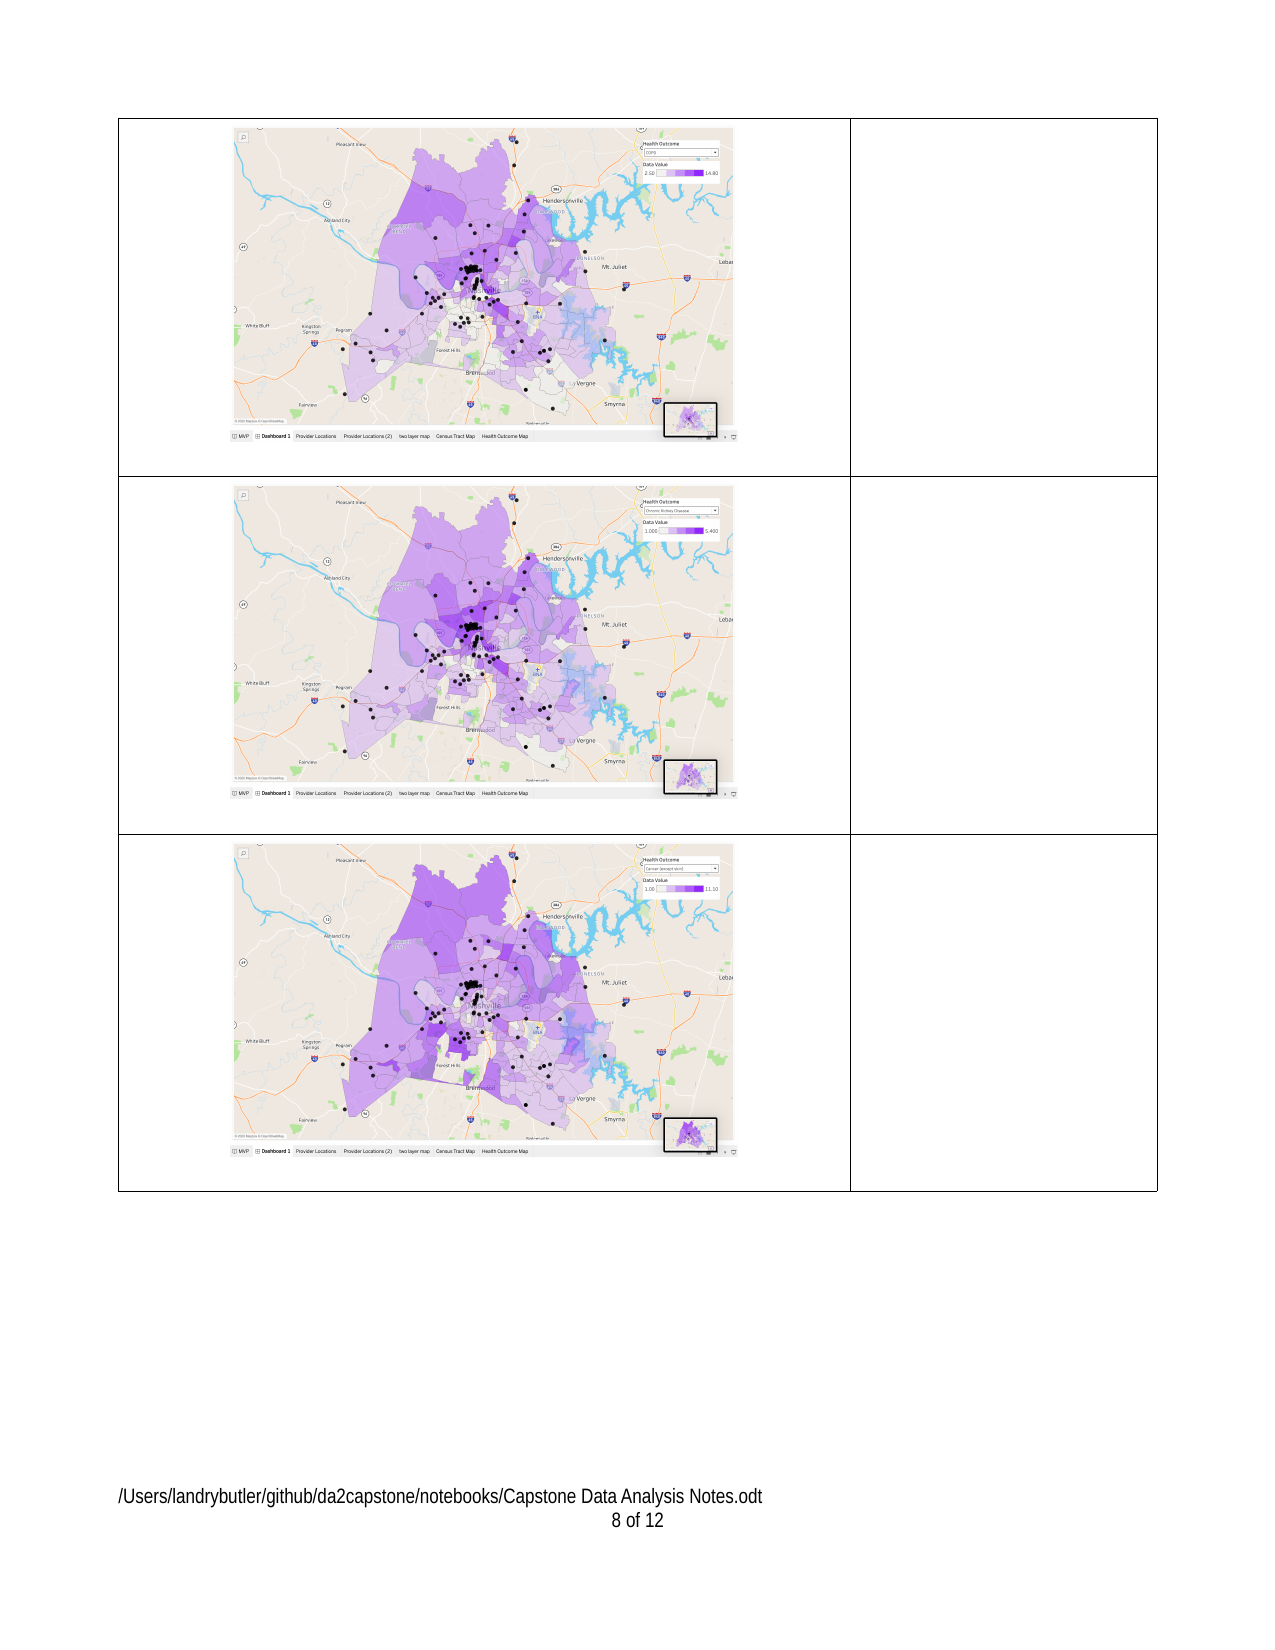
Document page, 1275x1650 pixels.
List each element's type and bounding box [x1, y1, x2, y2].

table_cell [119, 477, 850, 833]
picture [230, 839, 738, 1157]
table_cell [119, 119, 850, 476]
table_cell [851, 119, 1157, 476]
table_cell [851, 835, 1157, 1191]
table_cell [119, 835, 850, 1191]
table_cell [851, 477, 1157, 833]
picture [230, 123, 738, 442]
picture [230, 481, 738, 799]
